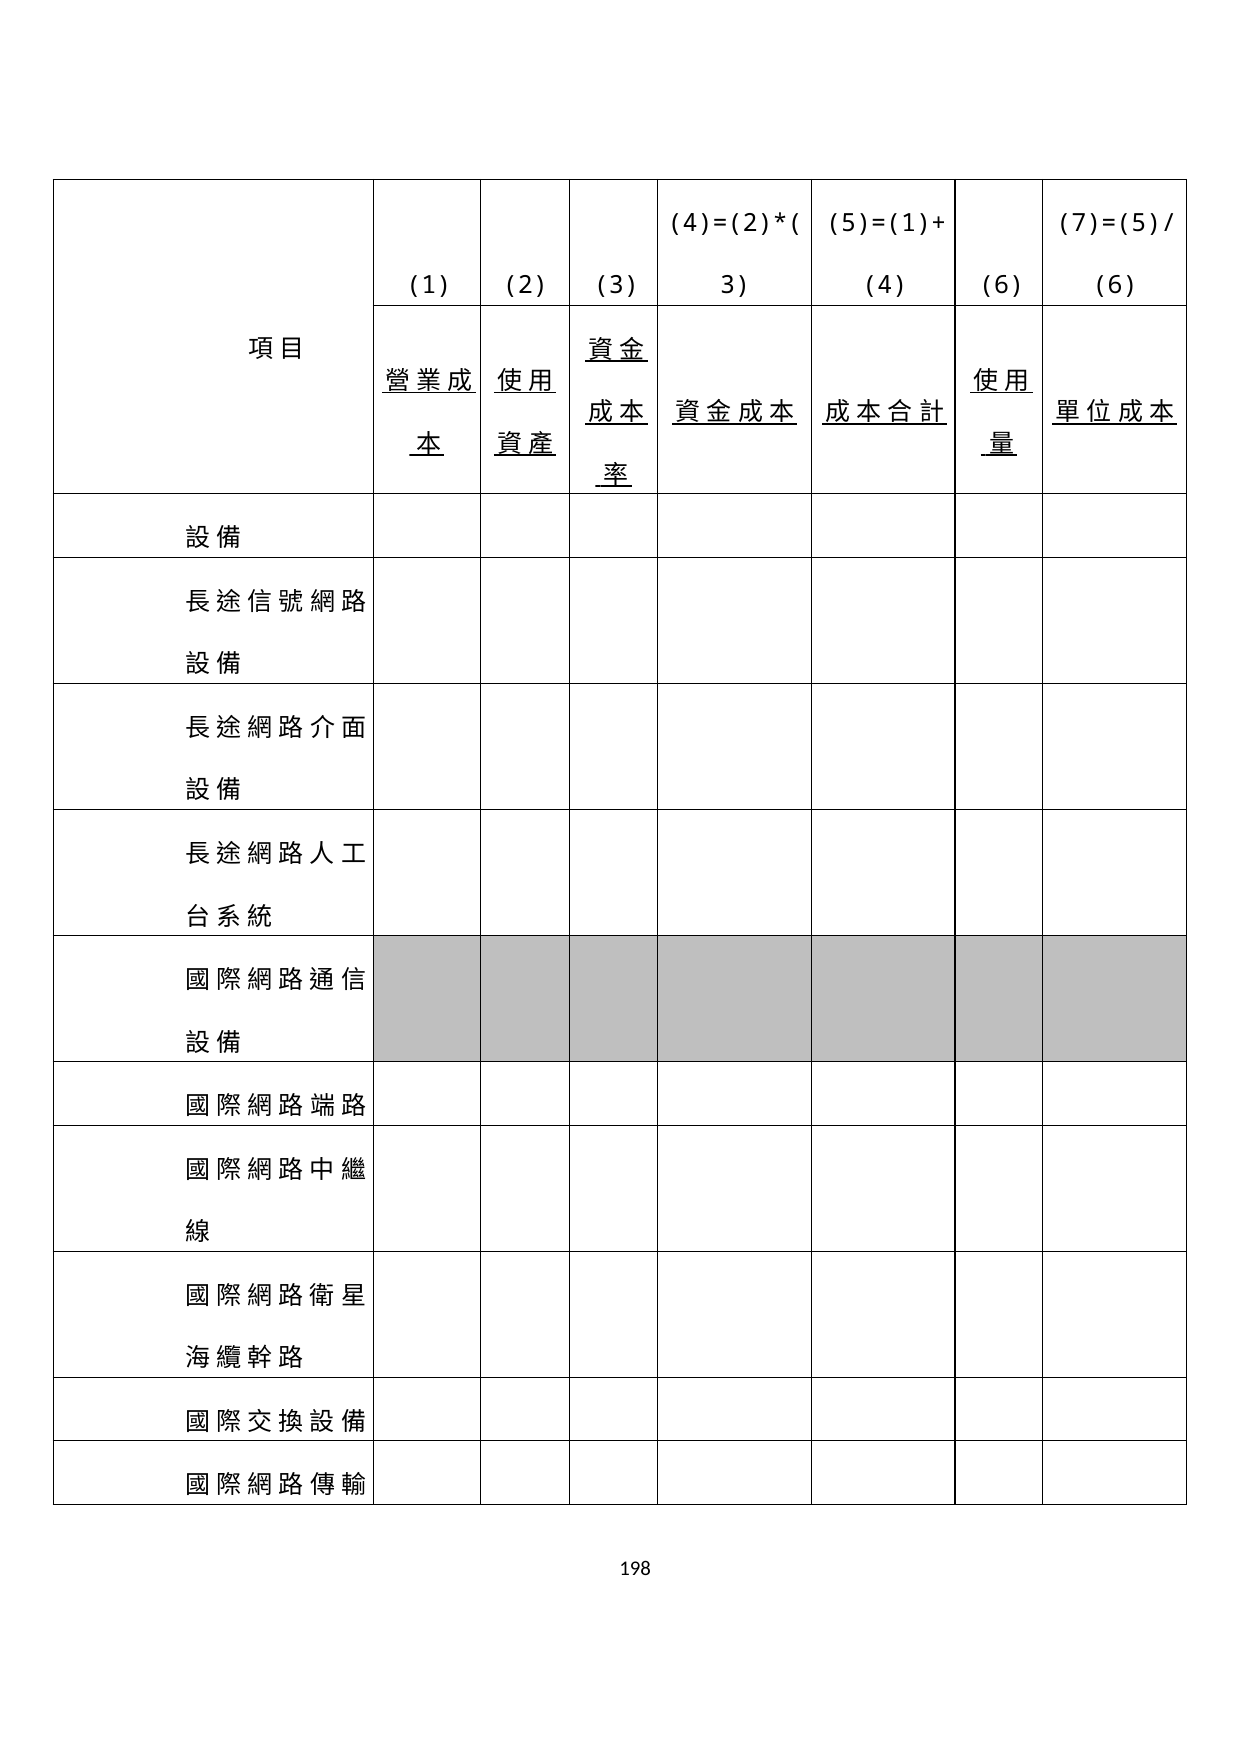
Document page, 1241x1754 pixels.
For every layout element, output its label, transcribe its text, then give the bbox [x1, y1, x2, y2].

table_cell [956, 1378, 1042, 1440]
table_cell [570, 494, 657, 557]
table_cell [812, 936, 954, 1061]
table_cell [812, 684, 954, 809]
table_cell [1187, 1061, 1216, 1124]
table_cell [374, 1441, 480, 1504]
table_cell [1043, 810, 1186, 935]
table_cell [374, 936, 480, 1061]
table_cell [1187, 493, 1216, 557]
table_cell [570, 558, 657, 683]
table_cell [812, 1378, 954, 1440]
table_cell [658, 1062, 811, 1124]
table_cell [481, 684, 569, 809]
table_cell [812, 810, 954, 935]
table_cell [1187, 1377, 1216, 1440]
table_cell [1043, 1441, 1186, 1504]
table_cell [1187, 1251, 1216, 1377]
table_cell [1187, 1440, 1216, 1504]
table_cell [570, 1252, 657, 1377]
table_cell [481, 1252, 569, 1377]
table_cell [812, 1062, 954, 1124]
table_cell [956, 684, 1042, 809]
table_cell [1187, 557, 1216, 683]
table_cell [1043, 494, 1186, 557]
table_cell [812, 494, 954, 557]
table_cell 長途信號網路設備 [54, 558, 373, 683]
table_cell [658, 684, 811, 809]
table_header (5)=(1)+(4) [812, 180, 954, 305]
table_cell [812, 1252, 954, 1377]
table_cell [658, 810, 811, 935]
table_cell 資金 成本率 [570, 306, 657, 493]
table_cell [1043, 1126, 1186, 1251]
table_cell 國際網路通信設備 [54, 936, 373, 1061]
table_cell 國際網路中繼線 [54, 1126, 373, 1251]
table_cell [570, 1062, 657, 1124]
table_cell [374, 1252, 480, 1377]
table_cell [481, 936, 569, 1061]
table_cell 國際網路端路 [54, 1062, 373, 1124]
table_cell 國際網路傳輸 [54, 1441, 373, 1504]
table_cell [374, 1126, 480, 1251]
table_cell [374, 558, 480, 683]
table_cell [956, 1441, 1042, 1504]
table_cell [1043, 1062, 1186, 1124]
table_cell [481, 1378, 569, 1440]
table_cell [956, 1252, 1042, 1377]
table_cell [481, 1441, 569, 1504]
table_cell [374, 494, 480, 557]
table_header (1) [374, 180, 480, 305]
table_cell [956, 810, 1042, 935]
table_cell 使用量 [956, 306, 1042, 493]
table_header (3) [570, 180, 657, 305]
table_cell [658, 558, 811, 683]
table_cell [1043, 684, 1186, 809]
table_cell [956, 936, 1042, 1061]
table_cell [658, 1252, 811, 1377]
table_cell [1187, 305, 1216, 493]
table_cell [374, 810, 480, 935]
table_cell [481, 1062, 569, 1124]
table_cell 國際網路衛星海纜幹路 [54, 1252, 373, 1377]
table_cell [1043, 1252, 1186, 1377]
table_cell [481, 494, 569, 557]
table_cell 長途網路人工台系統 [54, 810, 373, 935]
table_header 項目 [54, 180, 373, 493]
table_cell 資金成本 [658, 306, 811, 493]
table_cell [570, 810, 657, 935]
table_cell [374, 1378, 480, 1440]
table_cell [812, 558, 954, 683]
table_cell [1187, 683, 1216, 809]
table_header (7)=(5)/(6) [1043, 180, 1186, 305]
table_cell [570, 936, 657, 1061]
table_header (6) [956, 180, 1042, 305]
table_cell [658, 1126, 811, 1251]
table_cell [956, 494, 1042, 557]
table_cell [374, 684, 480, 809]
table_header (4)=(2)*(3) [658, 180, 811, 305]
table_cell 成本合計 [812, 306, 954, 493]
table_cell [570, 684, 657, 809]
table_cell [1043, 558, 1186, 683]
table_cell 營業成本 [374, 306, 480, 493]
table_header (2) [481, 180, 569, 305]
table_cell [570, 1126, 657, 1251]
table_header [1187, 179, 1216, 305]
table_cell [1187, 935, 1216, 1061]
table_cell 國際交換設備 [54, 1378, 373, 1440]
table_cell [956, 1126, 1042, 1251]
table_cell [1187, 1125, 1216, 1251]
table_cell 長途網路介面設備 [54, 684, 373, 809]
table_cell [658, 494, 811, 557]
table_cell 使用 資產 [481, 306, 569, 493]
table_cell [658, 1378, 811, 1440]
table_cell [956, 558, 1042, 683]
table_cell [374, 1062, 480, 1124]
table_cell [1043, 936, 1186, 1061]
table_cell [658, 1441, 811, 1504]
table_cell [570, 1441, 657, 1504]
table_cell [658, 936, 811, 1061]
table_cell [1043, 1378, 1186, 1440]
table_cell 單位成本 [1043, 306, 1186, 493]
table_cell [481, 558, 569, 683]
table_cell [1187, 809, 1216, 935]
table_cell [481, 810, 569, 935]
table_cell 設備 [54, 494, 373, 557]
table_cell [481, 1126, 569, 1251]
table_cell [812, 1126, 954, 1251]
table_cell [812, 1441, 954, 1504]
table_cell [956, 1062, 1042, 1124]
table_cell [570, 1378, 657, 1440]
